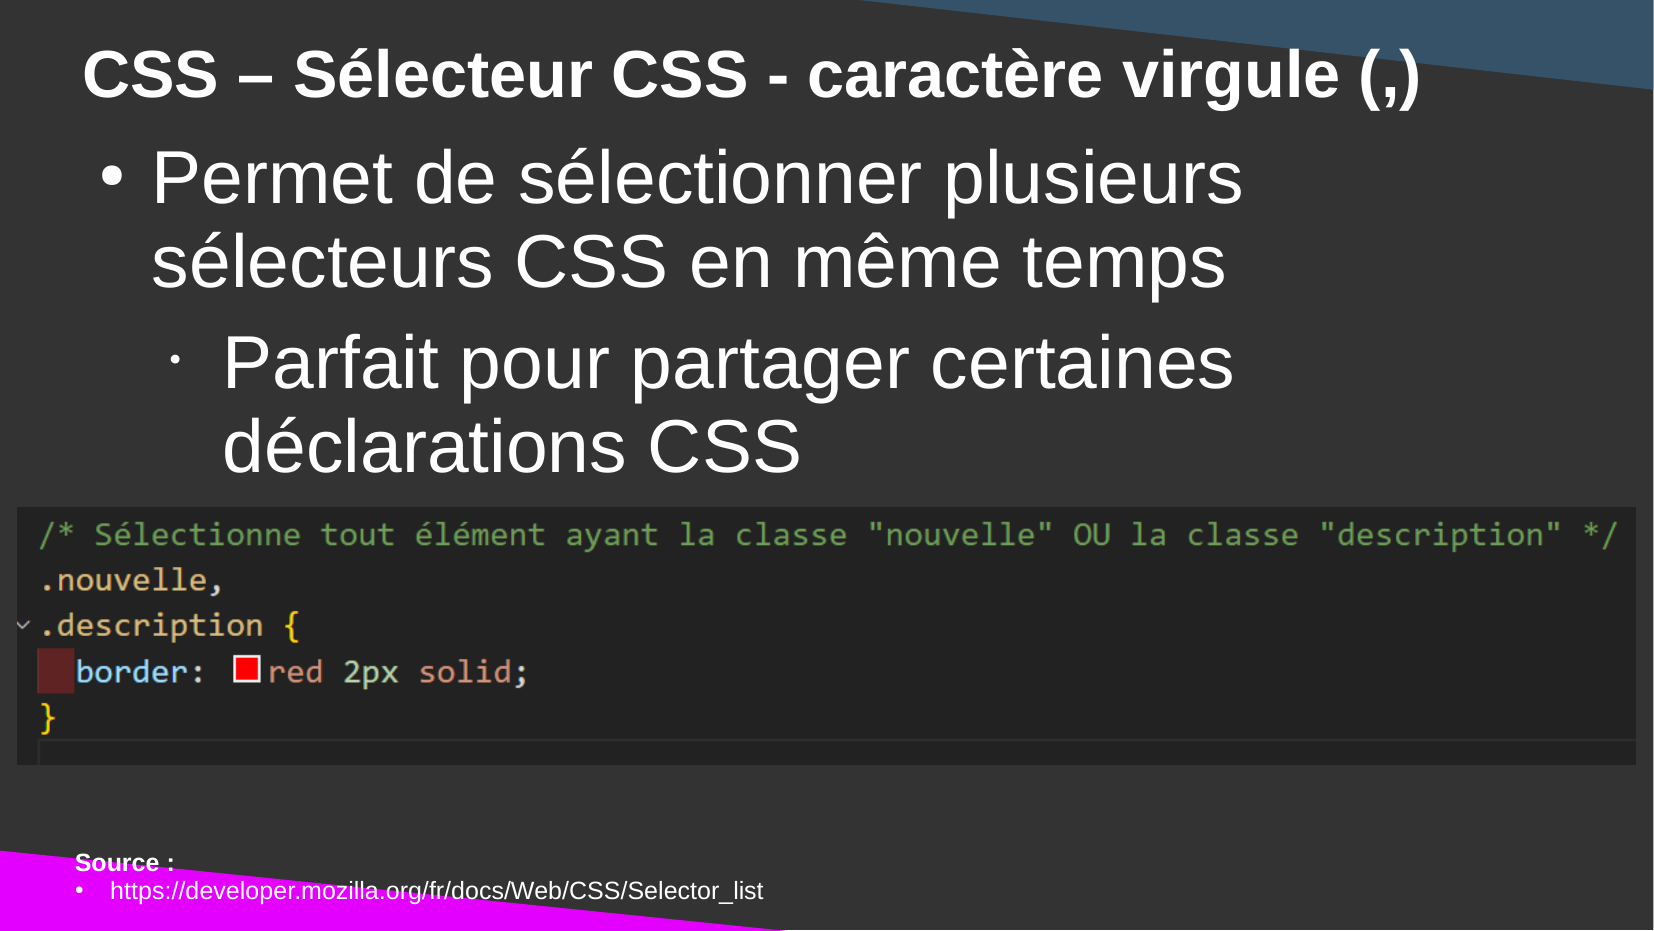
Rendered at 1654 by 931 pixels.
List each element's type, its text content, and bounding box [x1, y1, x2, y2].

text_box [0, 850, 788, 931]
list Permet de sélectionner plusieurs sélecteurs CSS en même temps Parfait pour partager certaines déclarations CSS [80, 135, 1605, 497]
text_box [859, 0, 1654, 90]
title CSS – Sélecteur CSS - caractère virgule (,) [82, 37, 1571, 114]
picture [17, 507, 1636, 765]
text_box Source : https://developer.mozilla.org/fr/docs/Web/CSS/Selector_list [60, 841, 1546, 913]
